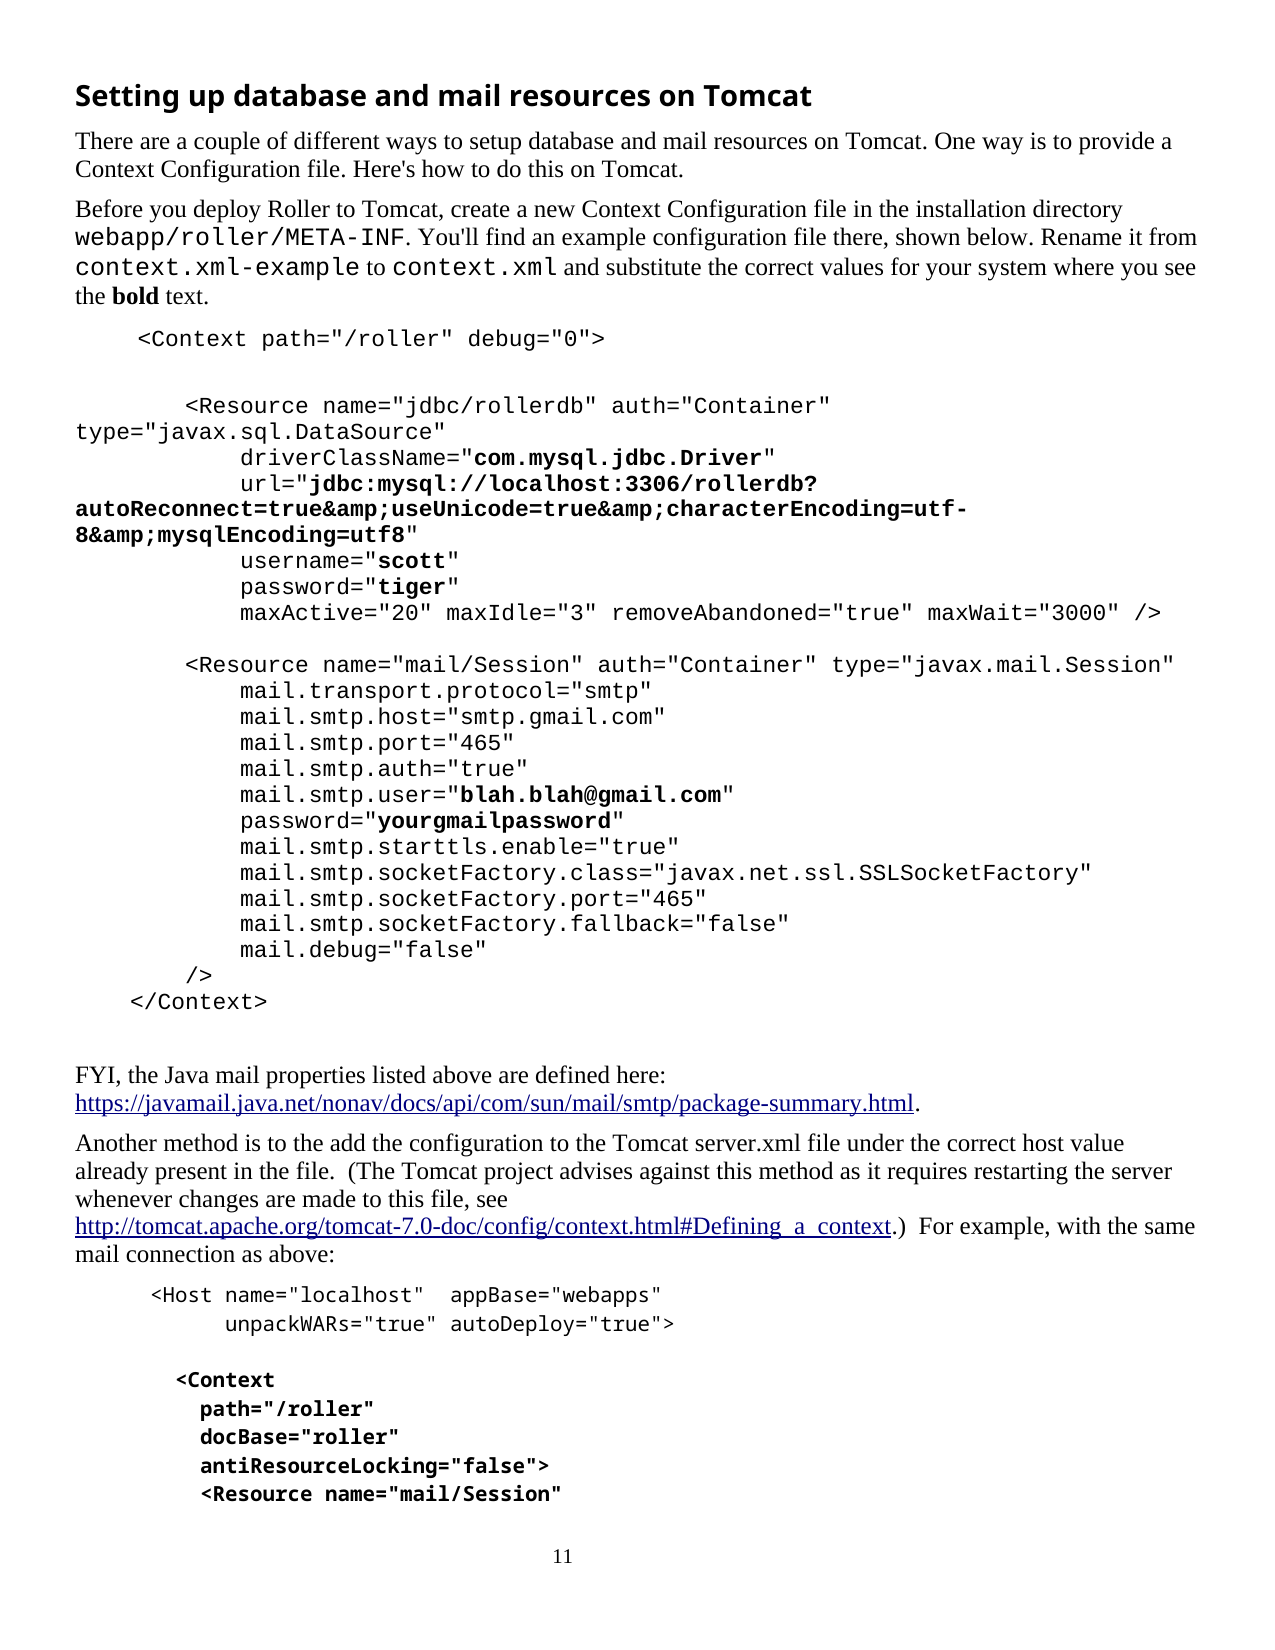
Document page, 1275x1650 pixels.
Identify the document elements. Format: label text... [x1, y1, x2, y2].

text antiResourceLocking="false"> [75, 1451, 1200, 1479]
text FYI, the Java mail properties listed above are defined here: https://javamail.java.net/nonav/docs/api/com/sun/mail/smtp/package-summary.html. [75, 1061, 1200, 1117]
text mail.smtp.port="465" [75, 731, 1200, 757]
text path="/roller" [75, 1394, 1200, 1422]
text url="jdbc:mysql://localhost:3306/rollerdb?autoReconnect=true&amp;useUnicode=true&amp;characterEncoding=utf-8&amp;mysqlEncoding=utf8" [75, 472, 1200, 550]
text <Context path="/roller" debug="0"> [75, 323, 1200, 356]
text mail.smtp.host="smtp.gmail.com" [75, 705, 1200, 731]
text password="tiger" [75, 576, 1200, 602]
text mail.smtp.starttls.enable="true" [75, 835, 1200, 861]
subtitle Setting up database and mail resources on Tomcat [75, 75, 1200, 115]
text unpackWARs="true" autoDeploy="true"> [75, 1309, 1200, 1337]
text There are a couple of different ways to setup database and mail resources on Tomcat. One way is to provide a Context Configuration file. Here's how to do this on Tomcat. [75, 127, 1200, 183]
text mail.smtp.socketFactory.port="465" [75, 887, 1200, 913]
text /> [75, 965, 1200, 991]
text mail.debug="false" [75, 939, 1200, 965]
text maxActive="20" maxIdle="3" removeAbandoned="true" maxWait="3000" /> [75, 602, 1200, 627]
text Before you deploy Roller to Tomcat, create a new Context Configuration file in the installation directory webapp/roller/META-INF. You'll find an example configuration file there, shown below. Rename it from context.xml-example to context.xml and substitute the correct values for your system where you see the bold text. [75, 195, 1200, 310]
text docBase="roller" [75, 1422, 1200, 1451]
text <Resource name="mail/Session" [75, 1479, 1200, 1508]
text mail.smtp.socketFactory.fallback="false" [75, 913, 1200, 939]
text mail.smtp.user="blah.blah@gmail.com" [75, 783, 1200, 809]
text </Context> [75, 991, 1200, 1017]
text driverClassName="com.mysql.jdbc.Driver" [75, 446, 1200, 472]
text <Resource name="mail/Session" auth="Container" type="javax.mail.Session" [75, 653, 1200, 679]
text mail.smtp.auth="true" [75, 757, 1200, 783]
text mail.transport.protocol="smtp" [75, 679, 1200, 705]
text <Context [75, 1366, 1200, 1394]
text password="yourgmailpassword" [75, 809, 1200, 835]
text mail.smtp.socketFactory.class="javax.net.ssl.SSLSocketFactory" [75, 861, 1200, 887]
text <Host name="localhost" appBase="webapps" [75, 1280, 1200, 1309]
text username="scott" [75, 550, 1200, 576]
text <Resource name="jdbc/rollerdb" auth="Container" type="javax.sql.DataSource" [75, 394, 1200, 446]
text Another method is to the add the configuration to the Tomcat server.xml file under the correct host value already present in the file. (The Tomcat project advises against this method as it requires restarting the server whenever changes are made to this file, see http://tomcat.apache.org/tomcat-7.0-doc/config/context.html#Defining_a_context.) For example, with the same mail connection as above: [75, 1129, 1200, 1268]
